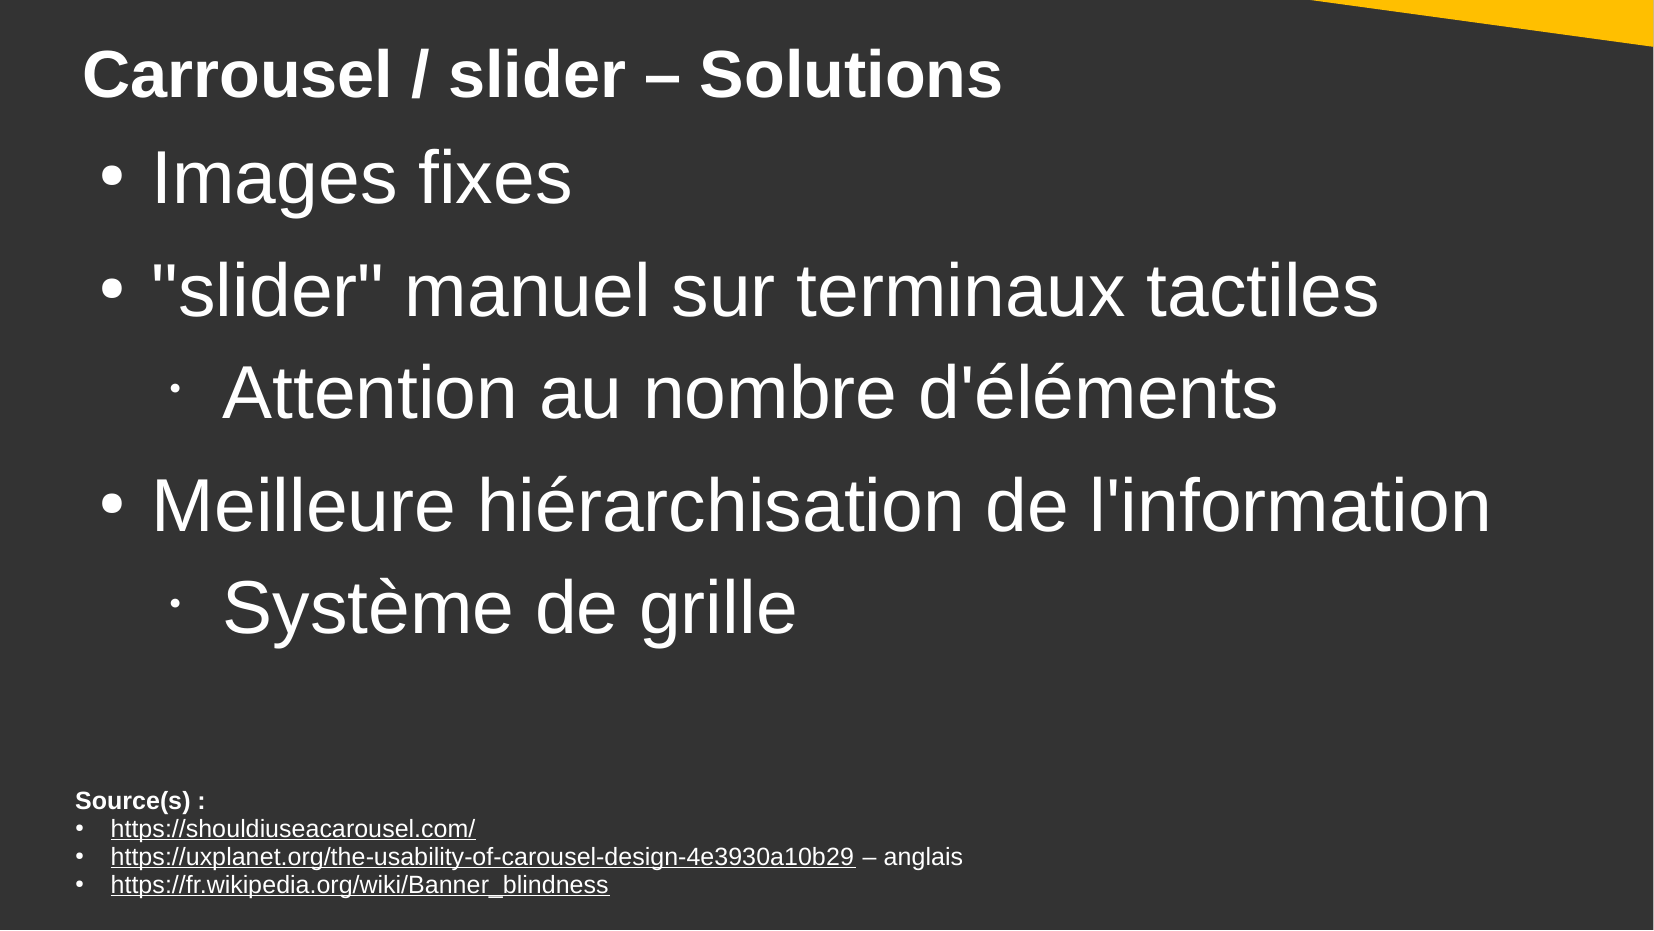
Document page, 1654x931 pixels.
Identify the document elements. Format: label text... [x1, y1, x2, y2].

text_box [1310, 0, 1654, 47]
list Images fixes "slider" manuel sur terminaux tactiles Attention au nombre d'éléments Meilleure hiérarchisation de l'information Système de grille [80, 135, 1620, 709]
title Carrousel / slider – Solutions [82, 37, 1571, 114]
text_box Source(s) : https://shouldiuseacarousel.com/ https://uxplanet.org/the-usability-of-carousel-design-4e3930a10b29 – anglais https://fr.wikipedia.org/wiki/Banner_blindness [60, 779, 1546, 931]
